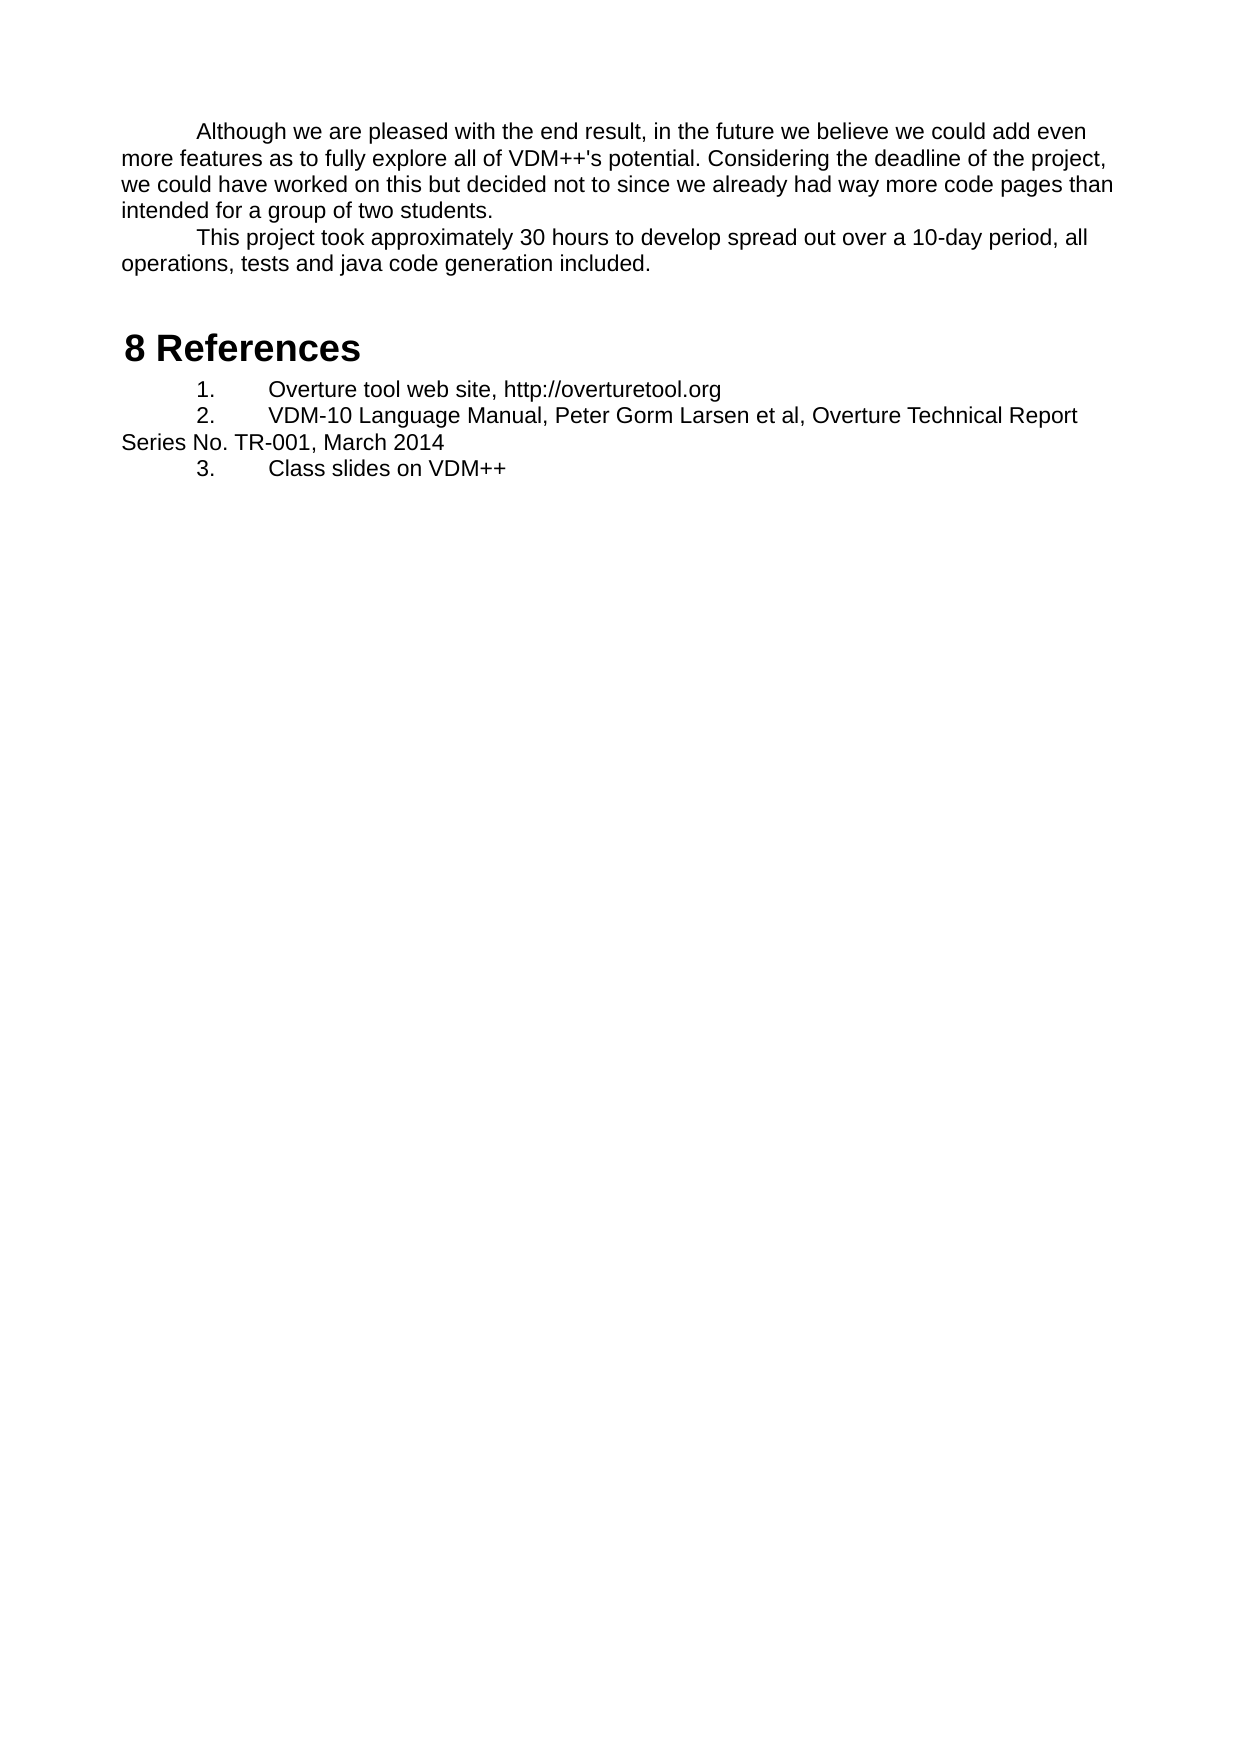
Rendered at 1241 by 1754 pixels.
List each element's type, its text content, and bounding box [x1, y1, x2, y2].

subtitle 8 References [121, 326, 1119, 370]
text Although we are pleased with the end result, in the future we believe we could add even more features as to fully explore all of VDM++'s potential. Considering the deadline of the project, we could have worked on this but decided not to since we already had way more code pages than intended for a group of two students. [121, 118, 1119, 223]
text This project took approximately 30 hours to develop spread out over a 10-day period, all operations, tests and java code generation included. [121, 223, 1119, 276]
list Overture tool web site, http://overturetool.org [121, 376, 1119, 402]
list VDM-10 Language Manual, Peter Gorm Larsen et al, Overture Technical Report Series No. TR-001, March 2014 [121, 402, 1119, 455]
list Class slides on VDM++ [121, 455, 1119, 481]
